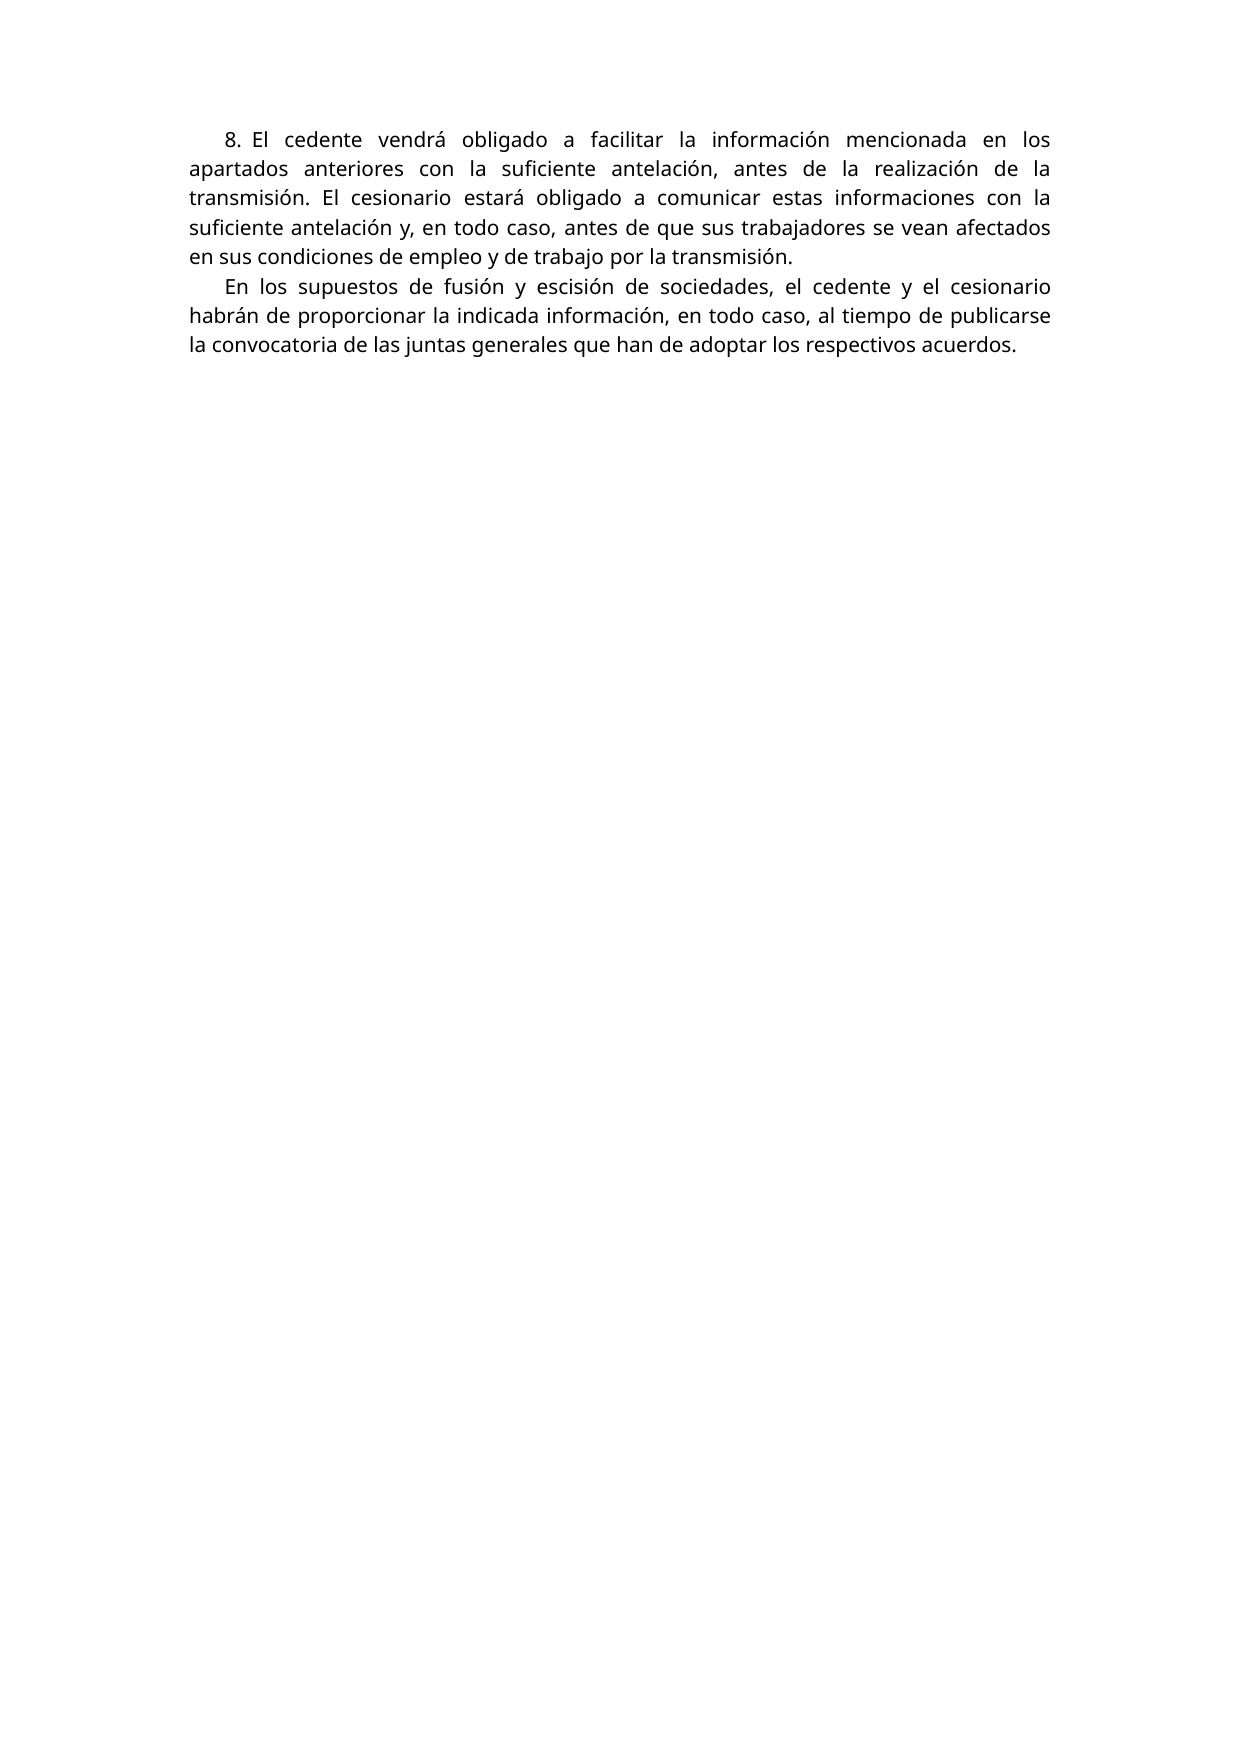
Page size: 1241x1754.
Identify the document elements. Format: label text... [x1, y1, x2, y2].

text En los supuestos de fusión y escisión de sociedades, el cedente y el cesionario habrán de proporcionar la indicada información, en todo caso, al tiempo de publicarse la convocatoria de las juntas generales que han de adoptar los respectivos acuerdos. [189, 272, 1051, 359]
list El cedente vendrá obligado a facilitar la información mencionada en los apartados anteriores con la suficiente antelación, antes de la realización de la transmisión. El cesionario estará obligado a comunicar estas informaciones con la suficiente antelación y, en todo caso, antes de que sus trabajadores se vean afectados en sus condiciones de empleo y de trabajo por la transmisión. [189, 125, 1051, 271]
